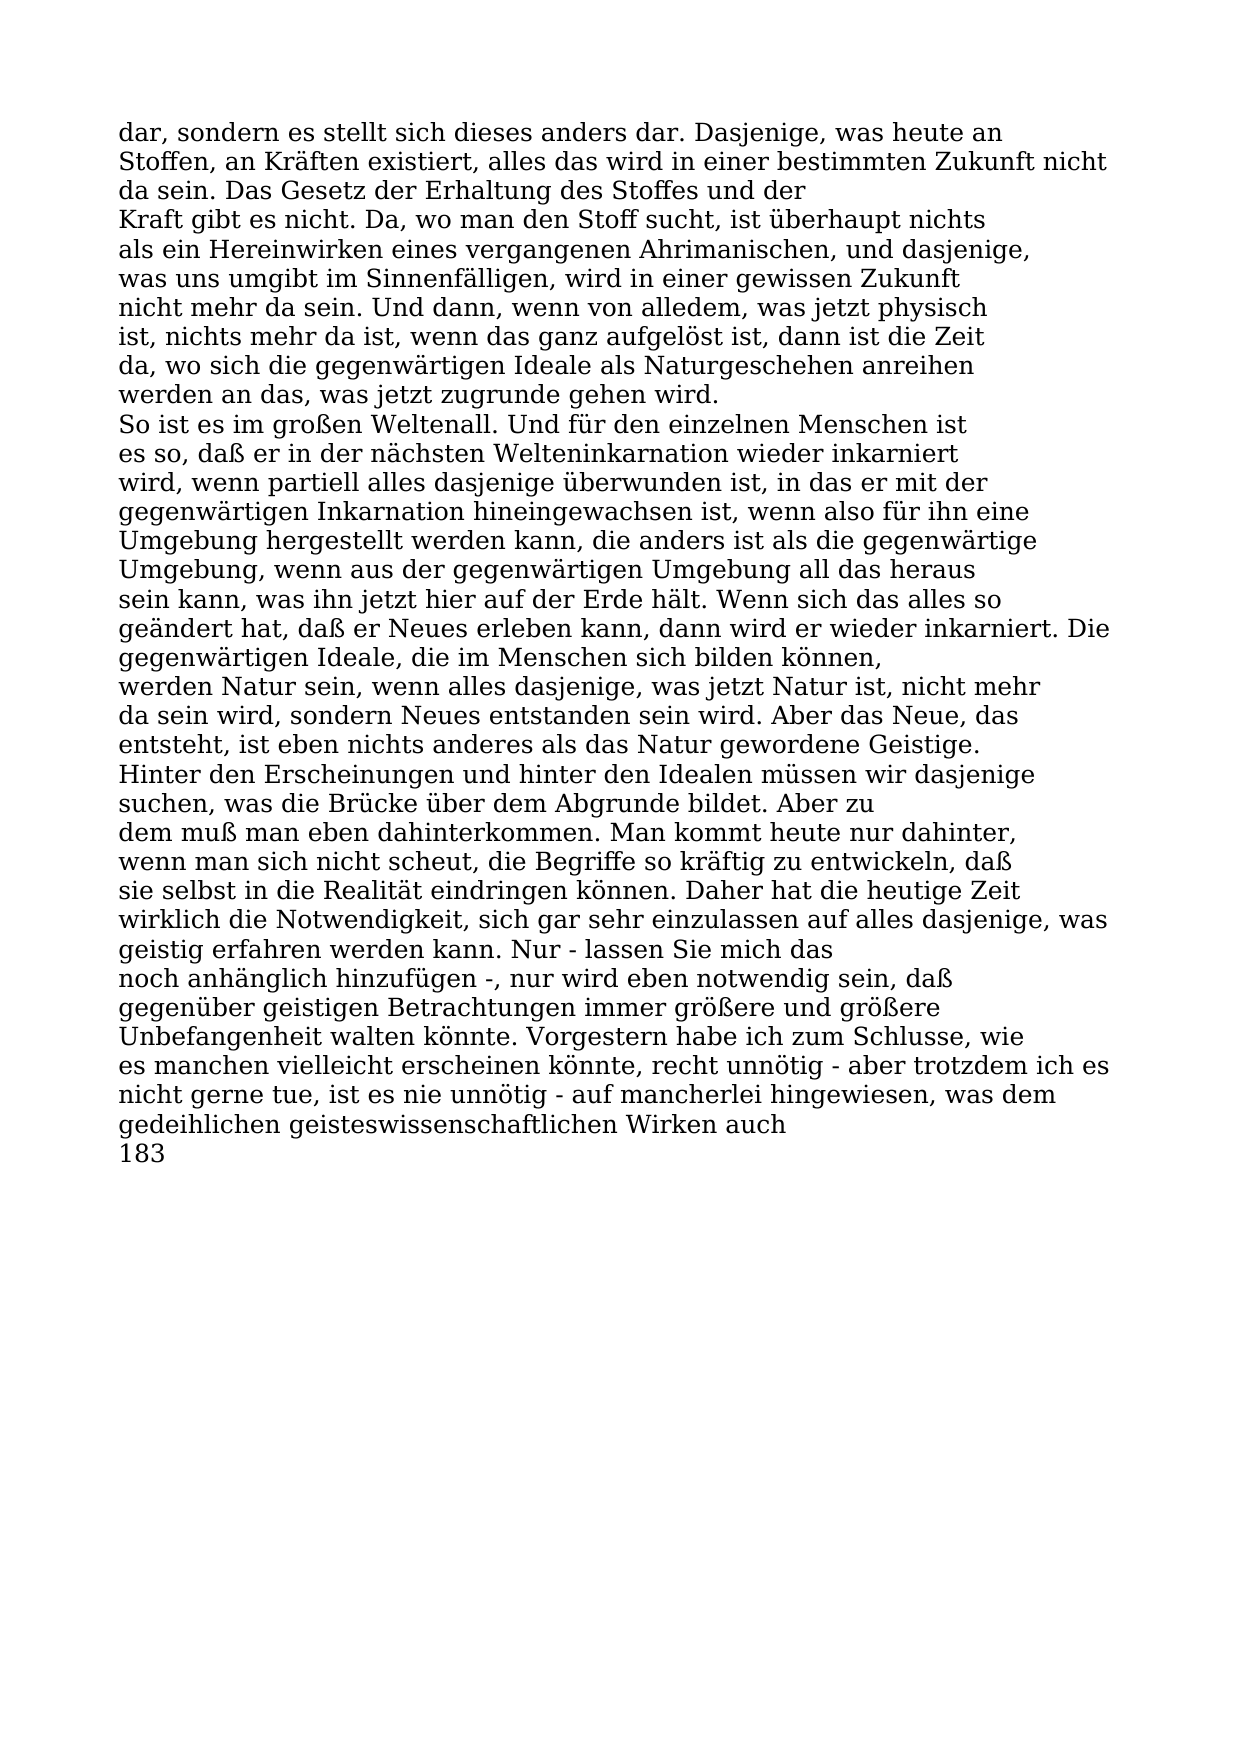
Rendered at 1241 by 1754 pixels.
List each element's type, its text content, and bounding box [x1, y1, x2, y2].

text werden an das, was jetzt zugrunde gehen wird. [118, 381, 1122, 410]
text es manchen vielleicht erscheinen könnte, recht unnötig - aber trotzdem ich es nicht gerne tue, ist es nie unnötig - auf mancherlei hingewiesen, was dem gedeihlichen geisteswissenschaftlichen Wirken auch [118, 1051, 1122, 1139]
text Kraft gibt es nicht. Da, wo man den Stoff sucht, ist überhaupt nichts [118, 206, 1122, 235]
text sein kann, was ihn jetzt hier auf der Erde hält. Wenn sich das alles so [118, 585, 1122, 614]
text wirklich die Notwendigkeit, sich gar sehr einzulassen auf alles dasjenige, was geistig erfahren werden kann. Nur - lassen Sie mich das [118, 906, 1122, 964]
text als ein Hereinwirken eines vergangenen Ahrimanischen, und dasjenige, [118, 235, 1122, 264]
text werden Natur sein, wenn alles dasjenige, was jetzt Natur ist, nicht mehr [118, 672, 1122, 701]
text ist, nichts mehr da ist, wenn das ganz aufgelöst ist, dann ist die Zeit [118, 322, 1122, 351]
text wird, wenn partiell alles dasjenige überwunden ist, in das er mit der [118, 468, 1122, 497]
text Stoffen, an Kräften existiert, alles das wird in einer bestimmten Zukunft nicht da sein. Das Gesetz der Erhaltung des Stoffes und der [118, 147, 1122, 206]
text Umgebung hergestellt werden kann, die anders ist als die gegenwärtige [118, 526, 1122, 556]
text dar, sondern es stellt sich dieses anders dar. Dasjenige, was heute an [118, 118, 1122, 147]
text da, wo sich die gegenwärtigen Ideale als Naturgeschehen anreihen [118, 351, 1122, 381]
text Hinter den Erscheinungen und hinter den Idealen müssen wir dasjenige suchen, was die Brücke über dem Abgrunde bildet. Aber zu [118, 760, 1122, 818]
text geändert hat, daß er Neues erleben kann, dann wird er wieder inkarniert. Die gegenwärtigen Ideale, die im Menschen sich bilden können, [118, 614, 1122, 672]
text da sein wird, sondern Neues entstanden sein wird. Aber das Neue, das [118, 701, 1122, 731]
text entsteht, ist eben nichts anderes als das Natur gewordene Geistige. [118, 731, 1122, 760]
text noch anhänglich hinzufügen -, nur wird eben notwendig sein, daß [118, 964, 1122, 993]
text Umgebung, wenn aus der gegenwärtigen Umgebung all das heraus [118, 556, 1122, 585]
text wenn man sich nicht scheut, die Begriffe so kräftig zu entwickeln, daß [118, 847, 1122, 876]
text es so, daß er in der nächsten Welteninkarnation wieder inkarniert [118, 439, 1122, 468]
text sie selbst in die Realität eindringen können. Daher hat die heutige Zeit [118, 876, 1122, 906]
text gegenwärtigen Inkarnation hineingewachsen ist, wenn also für ihn eine [118, 497, 1122, 526]
text 183 [118, 1139, 1122, 1168]
text dem muß man eben dahinterkommen. Man kommt heute nur dahinter, [118, 818, 1122, 847]
text was uns umgibt im Sinnenfälligen, wird in einer gewissen Zukunft [118, 264, 1122, 293]
text So ist es im großen Weltenall. Und für den einzelnen Menschen ist [118, 410, 1122, 439]
text nicht mehr da sein. Und dann, wenn von alledem, was jetzt physisch [118, 293, 1122, 322]
text gegenüber geistigen Betrachtungen immer größere und größere Unbefangenheit walten könnte. Vorgestern habe ich zum Schlusse, wie [118, 993, 1122, 1051]
